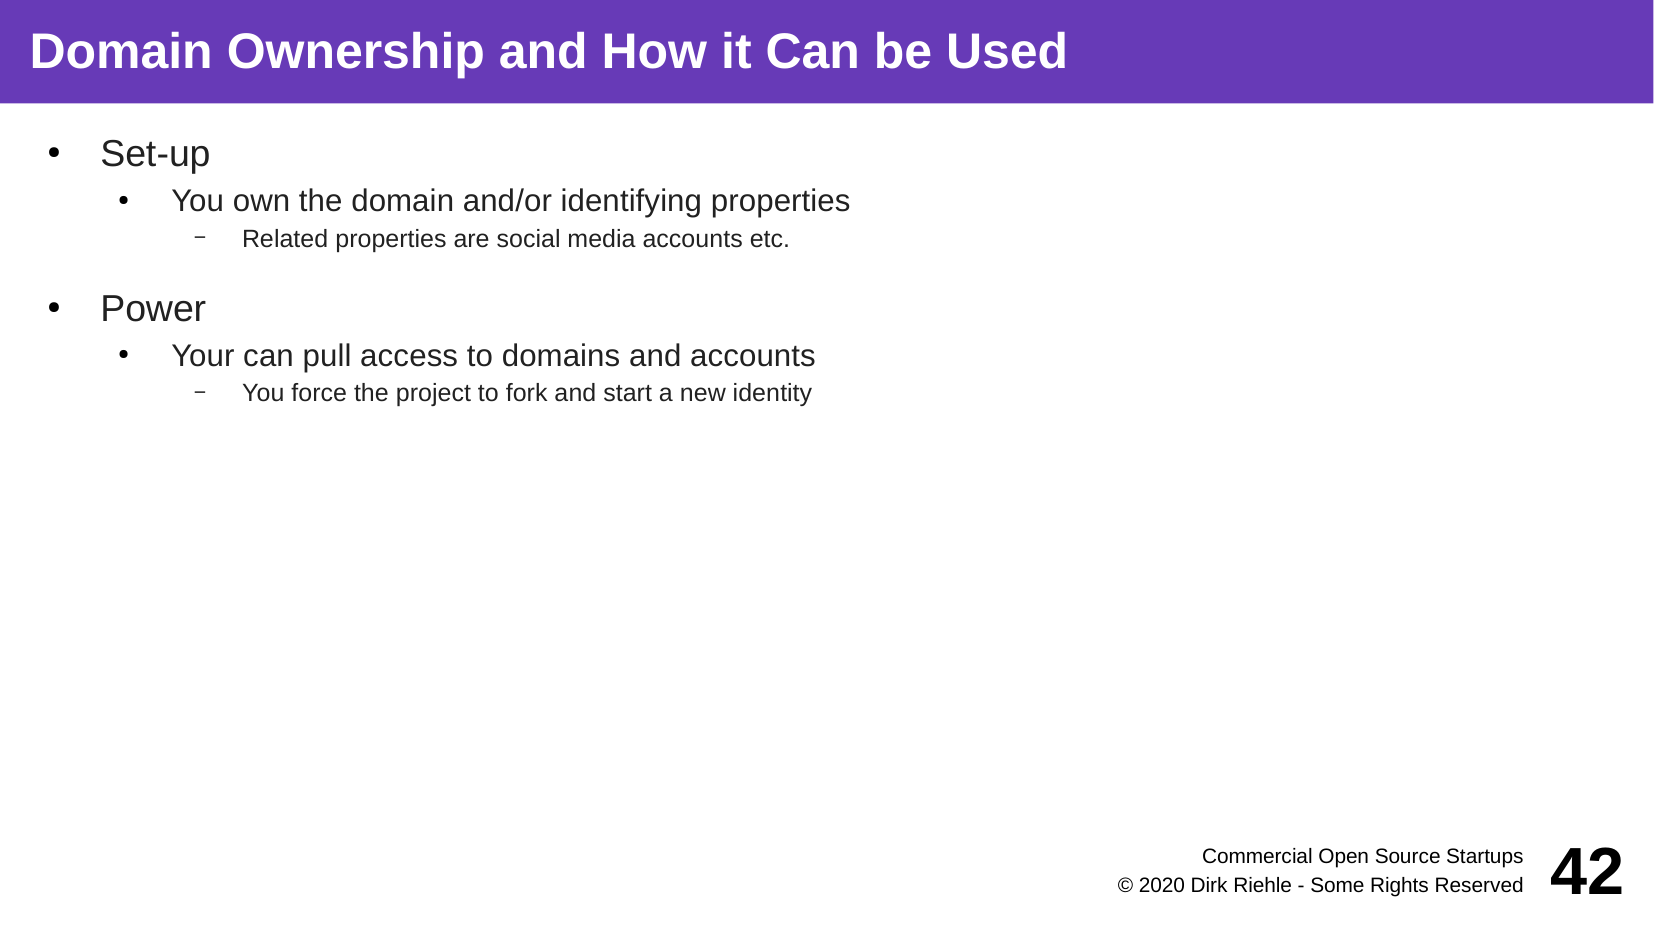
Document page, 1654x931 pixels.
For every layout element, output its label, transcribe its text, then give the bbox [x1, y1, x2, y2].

list Set-up You own the domain and/or identifying properties Related properties are social media accounts etc. Power Your can pull access to domains and accounts You force the project to fork and start a new identity [29, 132, 1625, 813]
title Domain Ownership and How it Can be Used [0, 0, 1654, 104]
